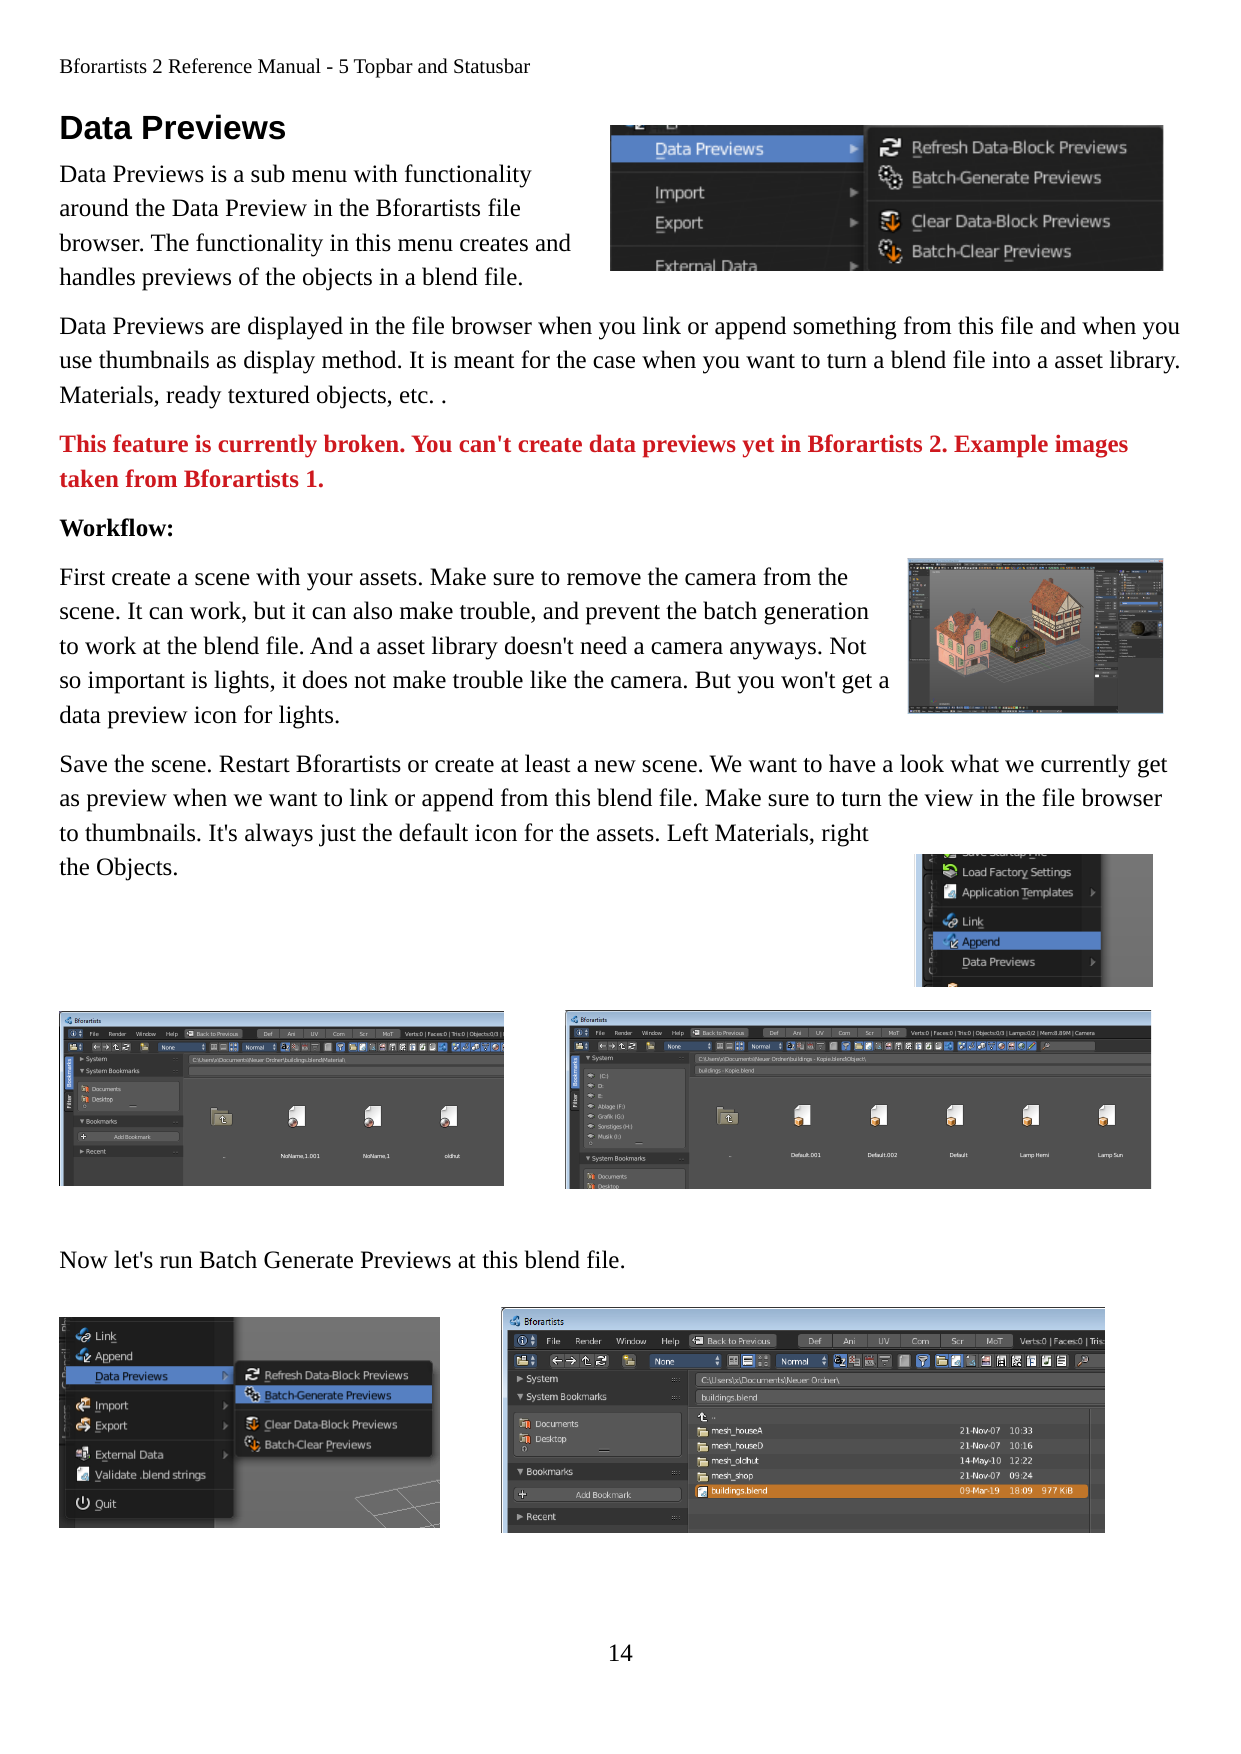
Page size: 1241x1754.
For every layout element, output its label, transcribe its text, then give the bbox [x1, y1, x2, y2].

text Data Previews are displayed in the file browser when you link or append something from this file and when you use thumbnails as display method. It is meant for the case when you want to turn a blend file into a asset library. Materials, ready textured objects, etc. . [59, 311, 1181, 409]
picture [59, 1011, 504, 1186]
picture [501, 1307, 1105, 1533]
picture [610, 125, 1164, 271]
text Now let's run Batch Generate Previews at this blend file. [59, 1245, 1181, 1273]
picture [59, 1317, 440, 1528]
text Workflow: [59, 513, 1181, 541]
picture [914, 854, 1153, 987]
picture [565, 1010, 1152, 1189]
picture [907, 558, 1164, 714]
text Save the scene. Restart Bforartists or create at least a new scene. We want to have a look what we currently get as preview when we want to link or append from this blend file. Make sure to turn the view in the file browser to thumbnails. It's always just the default icon for the assets. Left Materials, right the Objects. [59, 749, 1181, 881]
text Data Previews is a sub menu with functionality around the Data Preview in the Bforartists file browser. The functionality in this menu creates and handles previews of the objects in a blend file. [59, 159, 1181, 291]
text First create a scene with your assets. Make sure to remove the camera from the scene. It can work, but it can also make trouble, and prevent the batch generation to work at the blend file. And a asset library doesn't need a camera anyways. Not so important is lights, it does not make trouble like the camera. But you won't get a data preview icon for lights. [59, 562, 1181, 728]
text This feature is currently broken. You can't create data previews yet in Bforartists 2. Example images taken from Bforartists 1. [59, 429, 1181, 492]
subtitle Data Previews [59, 107, 1181, 146]
